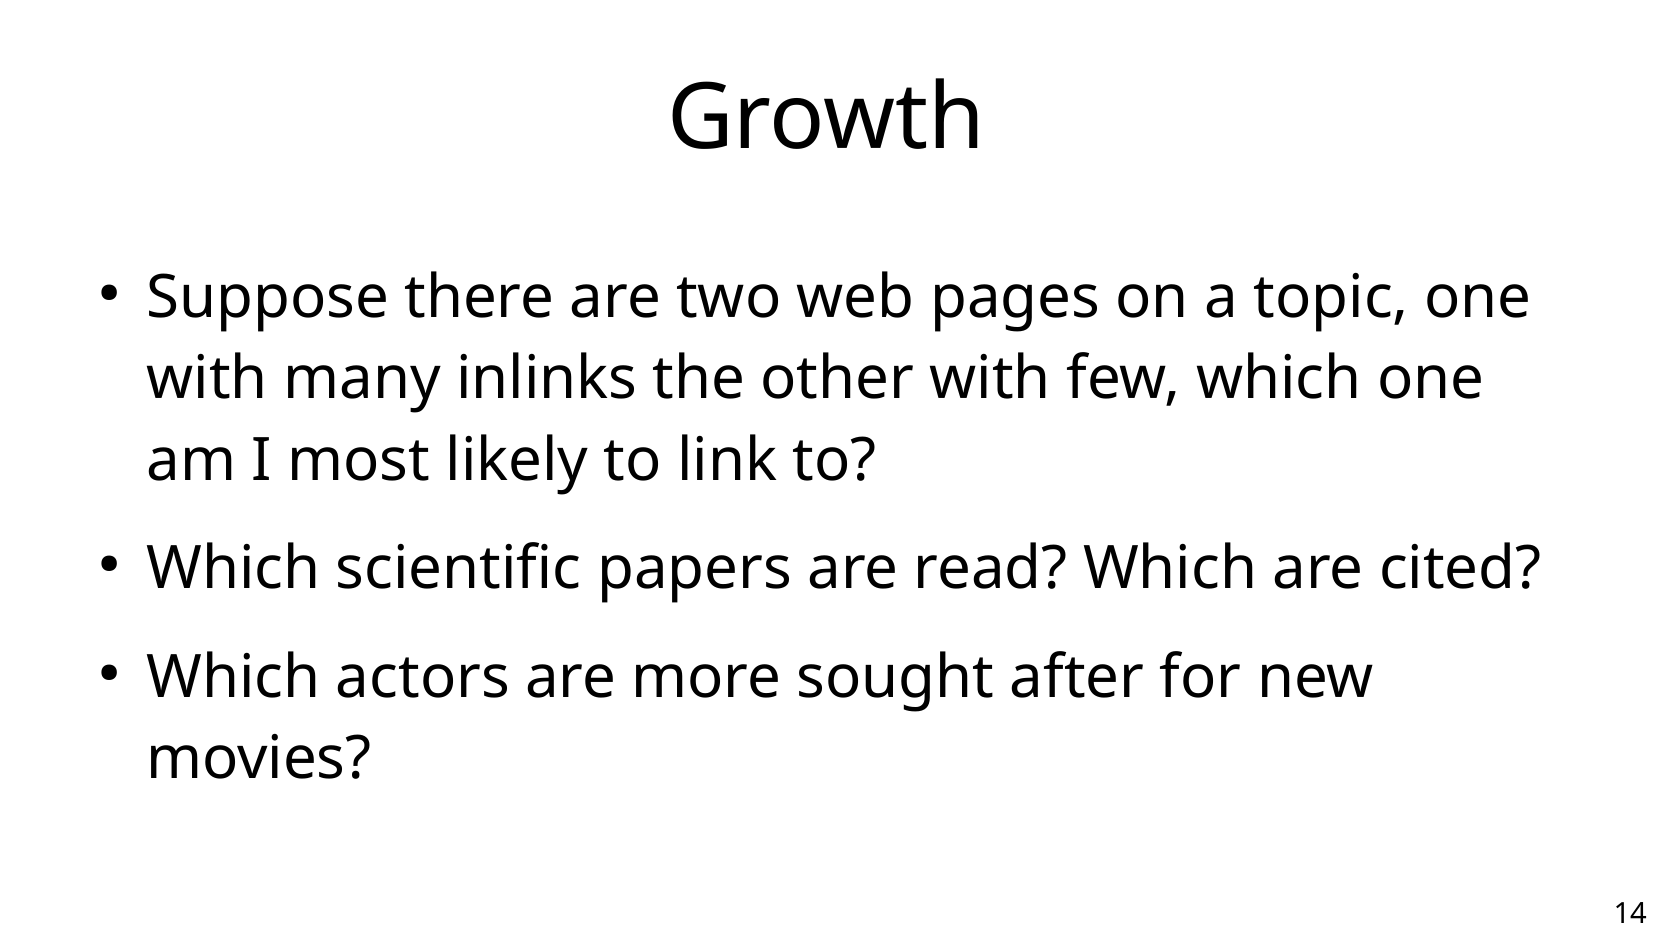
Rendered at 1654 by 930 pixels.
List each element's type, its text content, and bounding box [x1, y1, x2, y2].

title Growth [82, 1, 1571, 225]
list Suppose there are two web pages on a topic, one with many inlinks the other with few, which one am I most likely to link to? Which scientific papers are read? Which are cited? Which actors are more sought after for new movies? [82, 252, 1571, 856]
